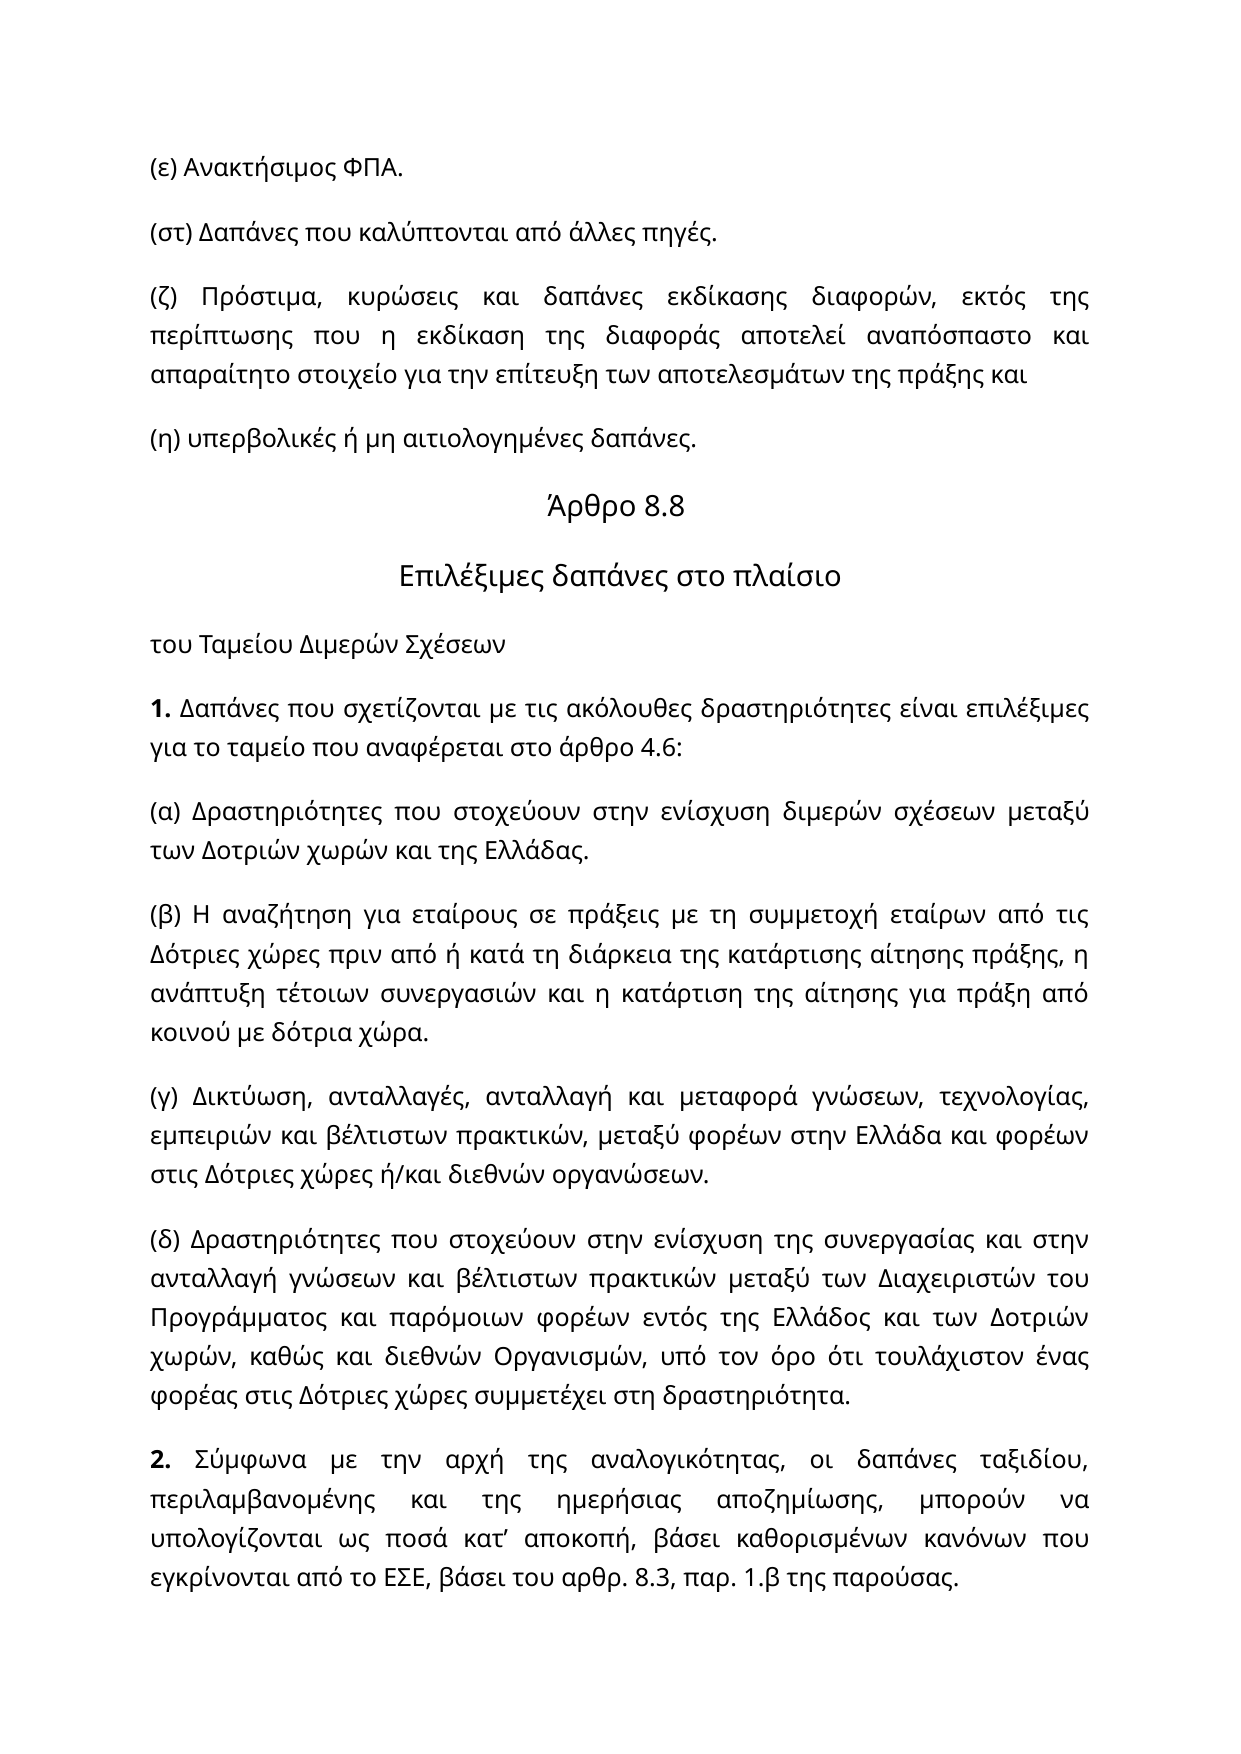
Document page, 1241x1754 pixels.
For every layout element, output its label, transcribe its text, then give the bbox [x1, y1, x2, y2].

subtitle Επιλέξιμες δαπάνες στο πλαίσιο [150, 556, 1090, 595]
text 2. Σύμφωνα με την αρχή της αναλογικότητας, οι δαπάνες ταξιδίου, περιλαμβανομένης και της ημερήσιας αποζημίωσης, μπορούν να υπολογίζονται ως ποσά κατ’ αποκοπή, βάσει καθορισμένων κανόνων που εγκρίνονται από το ΕΣΕ, βάσει του αρθρ. 8.3, παρ. 1.β της παρούσας. [150, 1442, 1090, 1594]
text 1. Δαπάνες που σχετίζονται με τις ακόλουθες δραστηριότητες είναι επιλέξιμες για το ταμείο που αναφέρεται στο άρθρο 4.6: [150, 690, 1090, 764]
subtitle Άρθρο 8.8 [150, 485, 1090, 525]
text (η) υπερβολικές ή μη αιτιολογημένες δαπάνες. [150, 421, 1090, 455]
text του Ταμείου Διμερών Σχέσεων [150, 626, 1090, 660]
text (β) Η αναζήτηση για εταίρους σε πράξεις με τη συμμετοχή εταίρων από τις Δότριες χώρες πριν από ή κατά τη διάρκεια της κατάρτισης αίτησης πράξης, η ανάπτυξη τέτοιων συνεργασιών και η κατάρτιση της αίτησης για πράξη από κοινού με δότρια χώρα. [150, 897, 1090, 1049]
text (γ) Δικτύωση, ανταλλαγές, ανταλλαγή και μεταφορά γνώσεων, τεχνολογίας, εμπειριών και βέλτιστων πρακτικών, μεταξύ φορέων στην Ελλάδα και φορέων στις Δότριες χώρες ή/και διεθνών οργανώσεων. [150, 1079, 1090, 1191]
text (στ) Δαπάνες που καλύπτονται από άλλες πηγές. [150, 214, 1090, 248]
text (α) Δραστηριότητες που στοχεύουν στην ενίσχυση διμερών σχέσεων μεταξύ των Δοτριών χωρών και της Ελλάδας. [150, 794, 1090, 867]
text (δ) Δραστηριότητες που στοχεύουν στην ενίσχυση της συνεργασίας και στην ανταλλαγή γνώσεων και βέλτιστων πρακτικών μεταξύ των Διαχειριστών του Προγράμματος και παρόμοιων φορέων εντός της Ελλάδος και των Δοτριών χωρών, καθώς και διεθνών Οργανισμών, υπό τον όρο ότι τουλάχιστον ένας φορέας στις Δότριες χώρες συμμετέχει στη δραστηριότητα. [150, 1221, 1090, 1412]
text (ζ) Πρόστιμα, κυρώσεις και δαπάνες εκδίκασης διαφορών, εκτός της περίπτωσης που η εκδίκαση της διαφοράς αποτελεί αναπόσπαστο και απαραίτητο στοιχείο για την επίτευξη των αποτελεσμάτων της πράξης και [150, 278, 1090, 391]
text (ε) Ανακτήσιμος ΦΠΑ. [150, 150, 1090, 184]
